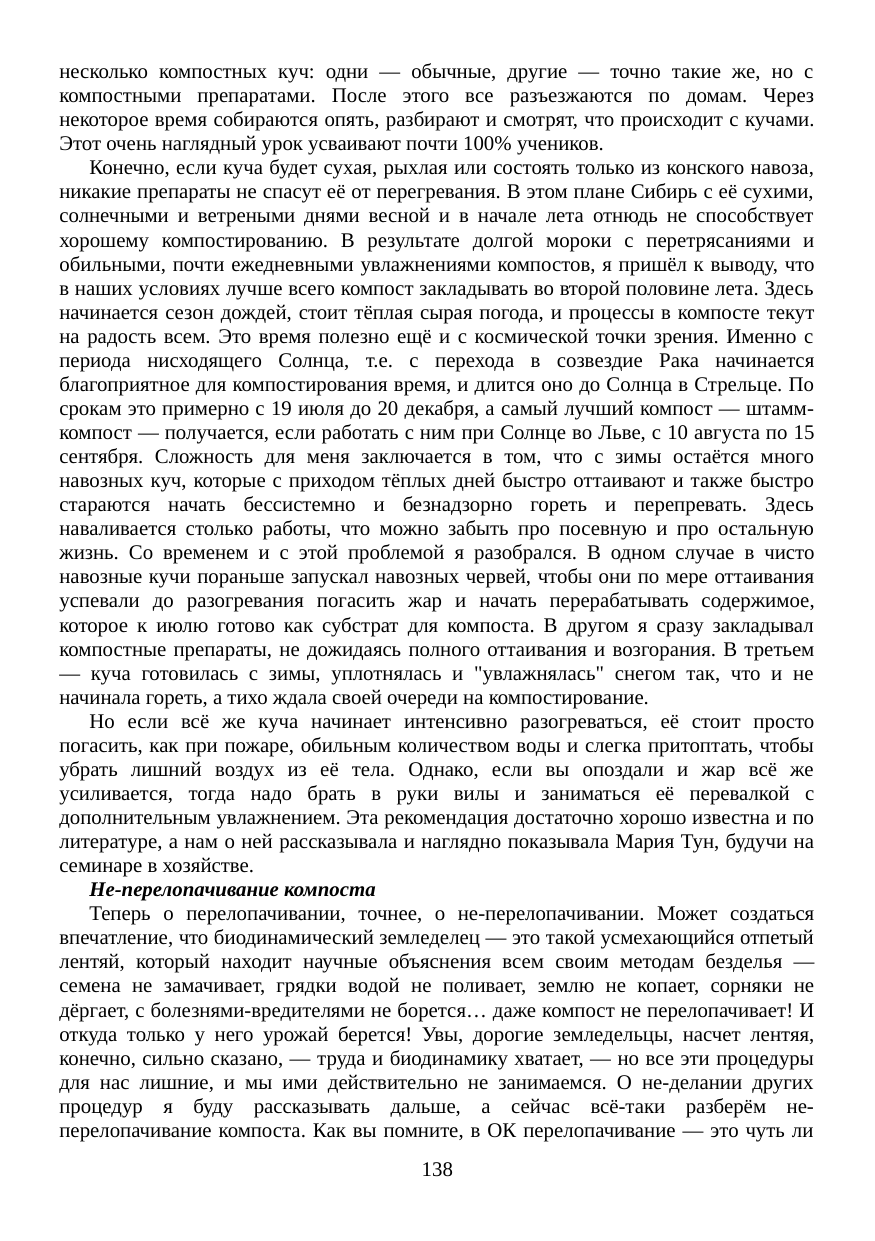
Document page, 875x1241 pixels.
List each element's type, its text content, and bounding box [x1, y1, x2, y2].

text Теперь о перелопачивании, точнее, о не-перелопачивании. Может создаться впечатление, что биодинамический земледелец — это такой усмехающийся отпетый лентяй, который находит научные объяснения всем своим методам безделья — семена не замачивает, грядки водой не поливает, землю не копает, сорняки не дёргает, с болезнями-вредителями не борется… даже компост не перелопачивает! И откуда только у него урожай берется! Увы, дорогие земледельцы, насчет лентяя, конечно, сильно сказано, — труда и биодинамику хватает, — но все эти процедуры для нас лишние, и мы ими действительно не занимаемся. О не-делании других процедур я буду рассказывать дальше, а сейчас всё-таки разберём не-перелопачивание компоста. Как вы помните, в ОК перелопачивание — это чуть ли [59, 901, 815, 1142]
text несколько компостных куч: одни — обычные, другие — точно такие же, но с компостными препаратами. После этого все разъезжаются по домам. Через некоторое время собираются опять, разбирают и смотрят, что происходит с кучами. Этот очень наглядный урок усваивают почти 100% учеников. [59, 59, 815, 155]
text Конечно, если куча будет сухая, рыхлая или состоять только из конского навоза, никакие препараты не спасут её от перегревания. В этом плане Сибирь с её сухими, солнечными и ветреными днями весной и в начале лета отнюдь не способствует хорошему компостированию. В результате долгой мороки с перетрясаниями и обильными, почти ежедневными увлажнениями компостов, я пришёл к выводу, что в наших условиях лучше всего компост закладывать во второй половине лета. Здесь начинается сезон дождей, стоит тёплая сырая погода, и процессы в компосте текут на радость всем. Это время полезно ещё и с космической точки зрения. Именно с периода нисходящего Солнца, т.е. с перехода в созвездие Рака начинается благоприятное для компостирования время, и длится оно до Солнца в Стрельце. По срокам это примерно с 19 июля до 20 декабря, а самый лучший компост — штамм-компост — получается, если работать с ним при Солнце во Льве, с 10 августа по 15 сентября. Сложность для меня заключается в том, что с зимы остаётся много навозных куч, которые с приходом тёплых дней быстро оттаивают и также быстро стараются начать бессистемно и безнадзорно гореть и перепревать. Здесь наваливается столько работы, что можно забыть про посевную и про остальную жизнь. Со временем и с этой проблемой я разобрался. В одном случае в чисто навозные кучи пораньше запускал навозных червей, чтобы они по мере оттаивания успевали до разогревания погасить жар и начать перерабатывать содержимое, которое к июлю готово как субстрат для компоста. В другом я сразу закладывал компостные препараты, не дожидаясь полного оттаивания и возгорания. В третьем — куча готовилась с зимы, уплотнялась и "увлажнялась" снегом так, что и не начинала гореть, а тихо ждала своей очереди на компостирование. [59, 155, 815, 709]
text Но если всё же куча начинает интенсивно разогреваться, её стоит просто погасить, как при пожаре, обильным количеством воды и слегка притоптать, чтобы убрать лишний воздух из её тела. Однако, если вы опоздали и жар всё же усиливается, тогда надо брать в руки вилы и заниматься её перевалкой с дополнительным увлажнением. Эта рекомендация достаточно хорошо известна и по литературе, а нам о ней рассказывала и наглядно показывала Мария Тун, будучи на семинаре в хозяйстве. [59, 709, 815, 877]
text Не-перелопачивание компоста [59, 877, 815, 901]
